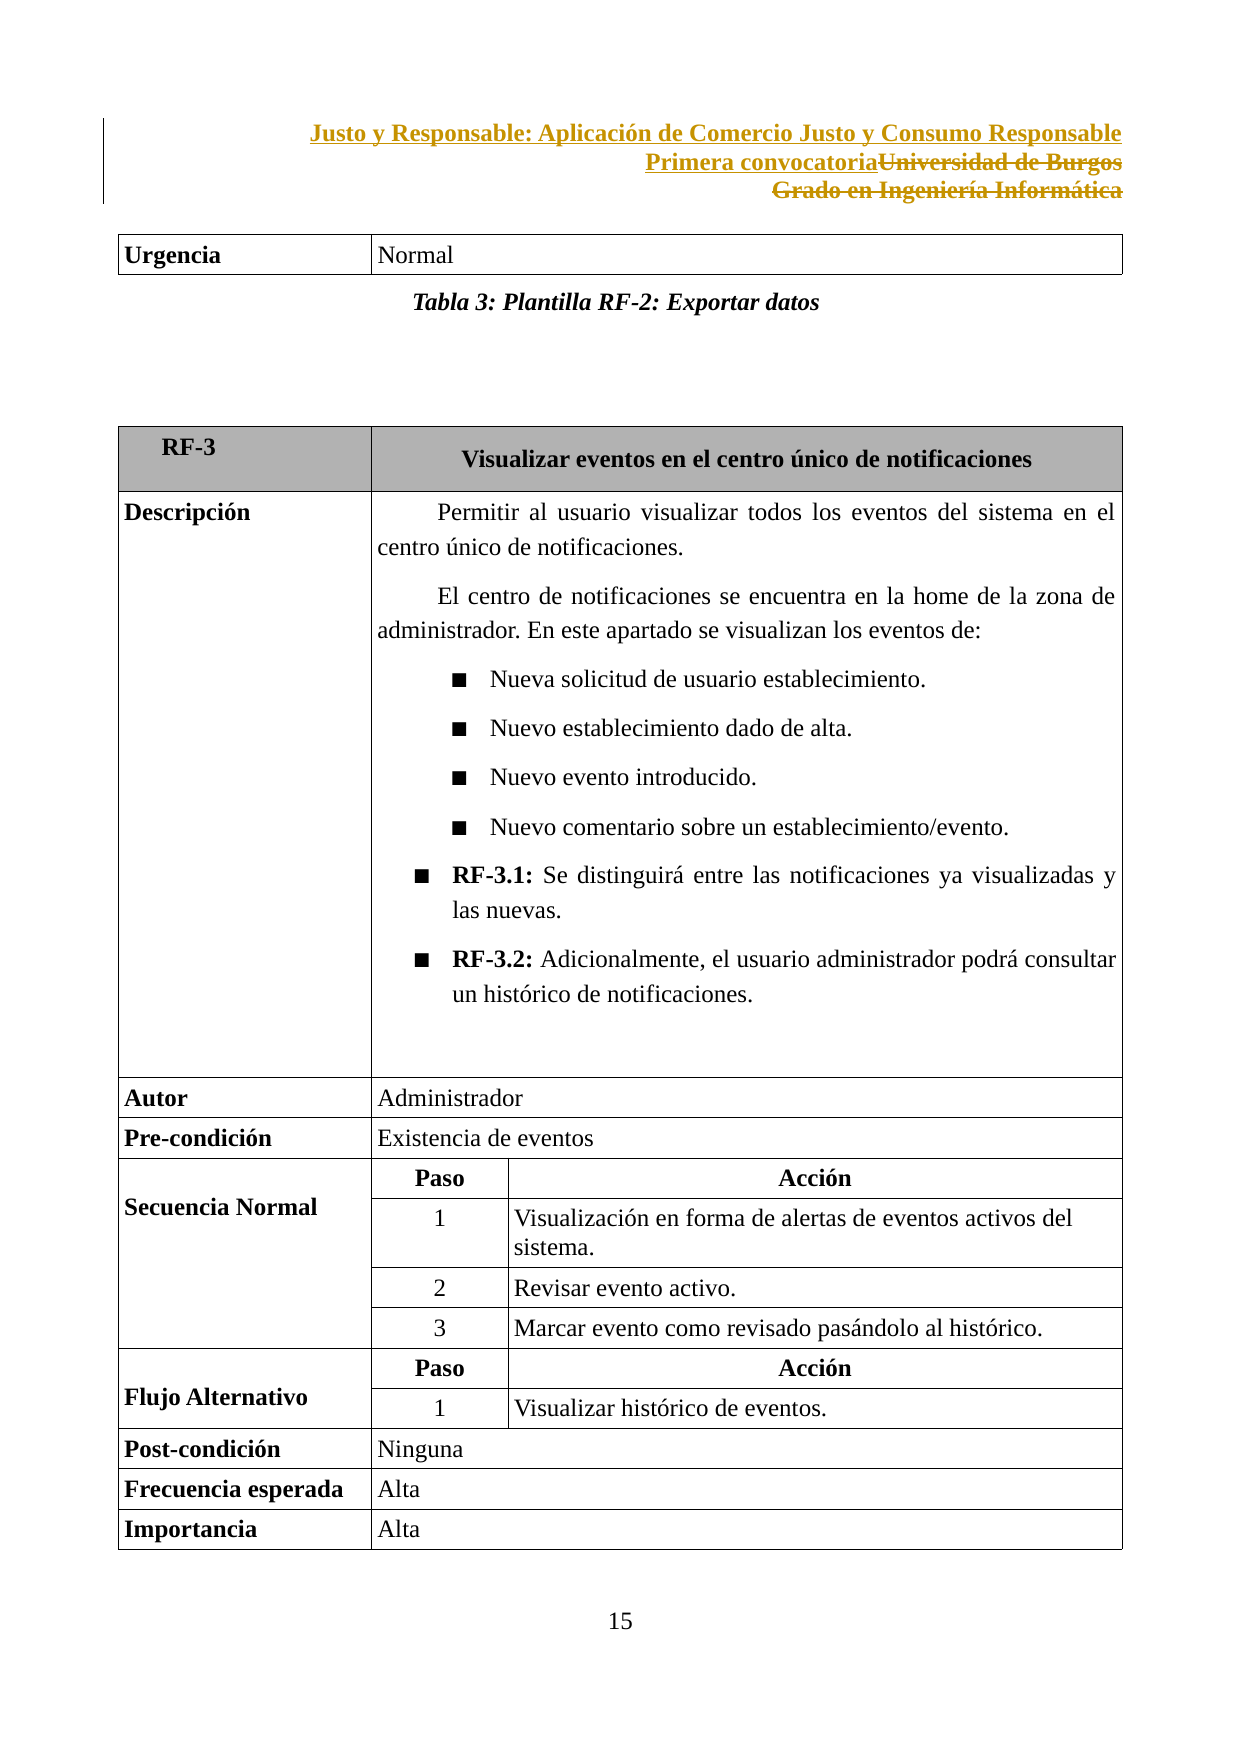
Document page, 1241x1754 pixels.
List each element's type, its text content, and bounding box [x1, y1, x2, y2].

table_cell Post-condición [119, 1429, 371, 1468]
table_cell 2 [372, 1268, 508, 1307]
table_cell 3 [372, 1308, 508, 1347]
table_cell Paso [372, 1159, 508, 1198]
table_cell Frecuencia esperada [119, 1469, 371, 1509]
table_cell Autor [119, 1078, 371, 1117]
table_cell Alta [372, 1469, 1122, 1509]
table_cell Visualización en forma de alertas de eventos activos del sistema. [509, 1199, 1122, 1267]
table_cell Administrador [372, 1078, 1122, 1117]
table_cell Descripción [119, 492, 371, 1077]
table_header [119, 427, 371, 491]
table_cell Marcar evento como revisado pasándolo al histórico. [509, 1308, 1122, 1347]
table_cell Visualizar histórico de eventos. [509, 1389, 1122, 1428]
table_cell Normal [372, 235, 1122, 274]
text Tabla 3: Plantilla RF-2: Exportar datos [118, 287, 1122, 316]
table_cell Alta [372, 1510, 1122, 1549]
table_cell Permitir al usuario visualizar todos los eventos del sistema en el centro único de notificaciones. El centro de notificaciones se encuentra en la home de la zona de administrador. En este apartado se visualizan los eventos de: Nueva solicitud de usuario establecimiento. Nuevo establecimiento dado de alta. Nuevo evento introducido. Nuevo comentario sobre un establecimiento/evento. RF-3.1: Se distinguirá entre las notificaciones ya visualizadas y las nuevas. RF-3.2: Adicionalmente, el usuario administrador podrá consultar un histórico de notificaciones. [372, 492, 1122, 1077]
table_cell 1 [372, 1199, 508, 1267]
table_cell Ninguna [372, 1429, 1122, 1468]
table_cell Importancia [119, 1510, 371, 1549]
table_cell Revisar evento activo. [509, 1268, 1122, 1307]
table_cell Urgencia [119, 235, 371, 274]
table_cell Secuencia Normal [119, 1159, 371, 1347]
table_header Visualizar eventos en el centro único de notificaciones [372, 427, 1122, 491]
table_cell Paso [372, 1349, 508, 1388]
table_cell Acción [509, 1349, 1122, 1388]
table_cell 1 [372, 1389, 508, 1428]
table_cell Flujo Alternativo [119, 1349, 371, 1428]
table_cell Existencia de eventos [372, 1118, 1122, 1157]
table_cell Pre-condición [119, 1118, 371, 1157]
table_cell Acción [509, 1159, 1122, 1198]
